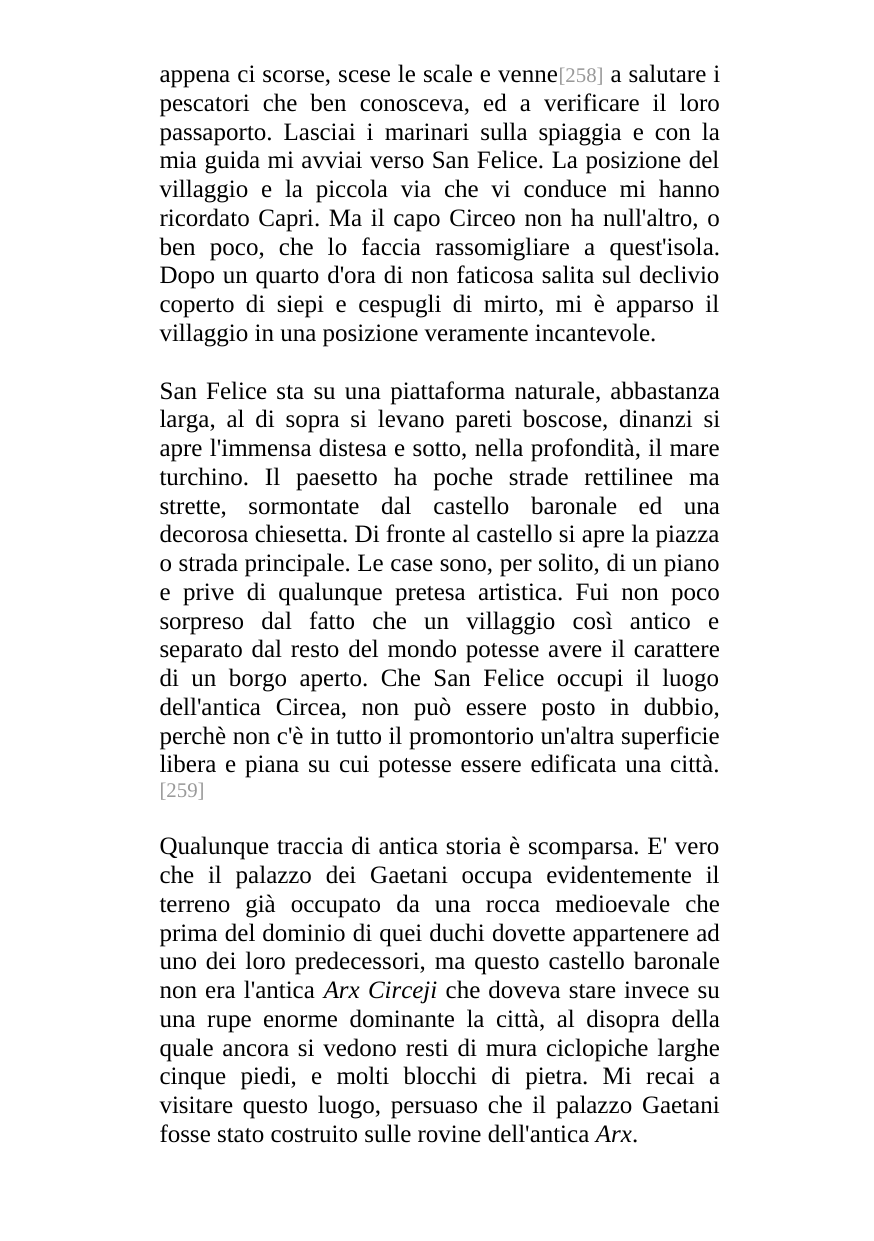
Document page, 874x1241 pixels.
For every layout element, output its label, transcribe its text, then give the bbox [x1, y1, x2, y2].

text appena ci scorse, scese le scale e venne[258] a salutare i pescatori che ben conosceva, ed a verificare il loro passaporto. Lasciai i marinari sulla spiaggia e con la mia guida mi avviai verso San Felice. La posizione del villaggio e la piccola via che vi conduce mi hanno ricordato Capri. Ma il capo Circeo non ha null'altro, o ben poco, che lo faccia rassomigliare a quest'isola. Dopo un quarto d'ora di non faticosa salita sul declivio coperto di siepi e cespugli di mirto, mi è apparso il villaggio in una posizione veramente incantevole. [159, 59, 720, 347]
text Qualunque traccia di antica storia è scomparsa. E' vero che il palazzo dei Gaetani occupa evidentemente il terreno già occupato da una rocca medioevale che prima del dominio di quei duchi dovette appartenere ad uno dei loro predecessori, ma questo castello baronale non era l'antica Arx Circeji che doveva stare invece su una rupe enorme dominante la città, al disopra della quale ancora si vedono resti di mura ciclopiche larghe cinque piedi, e molti blocchi di pietra. Mi recai a visitare questo luogo, persuaso che il palazzo Gaetani fosse stato costruito sulle rovine dell'antica Arx. [159, 831, 720, 1148]
text San Felice sta su una piattaforma naturale, abbastanza larga, al di sopra si levano pareti boscose, dinanzi si apre l'immensa distesa e sotto, nella profondità, il mare turchino. Il paesetto ha poche strade rettilinee ma strette, sormontate dal castello baronale ed una decorosa chiesetta. Di fronte al castello si apre la piazza o strada principale. Le case sono, per solito, di un piano e prive di qualunque pretesa artistica. Fui non poco sorpreso dal fatto che un villaggio così antico e separato dal resto del mondo potesse avere il carattere di un borgo aperto. Che San Felice occupi il luogo dell'antica Circea, non può essere posto in dubbio, perchè non c'è in tutto il promontorio un'altra superficie libera e piana su cui potesse essere edificata una città.[259] [159, 376, 720, 802]
